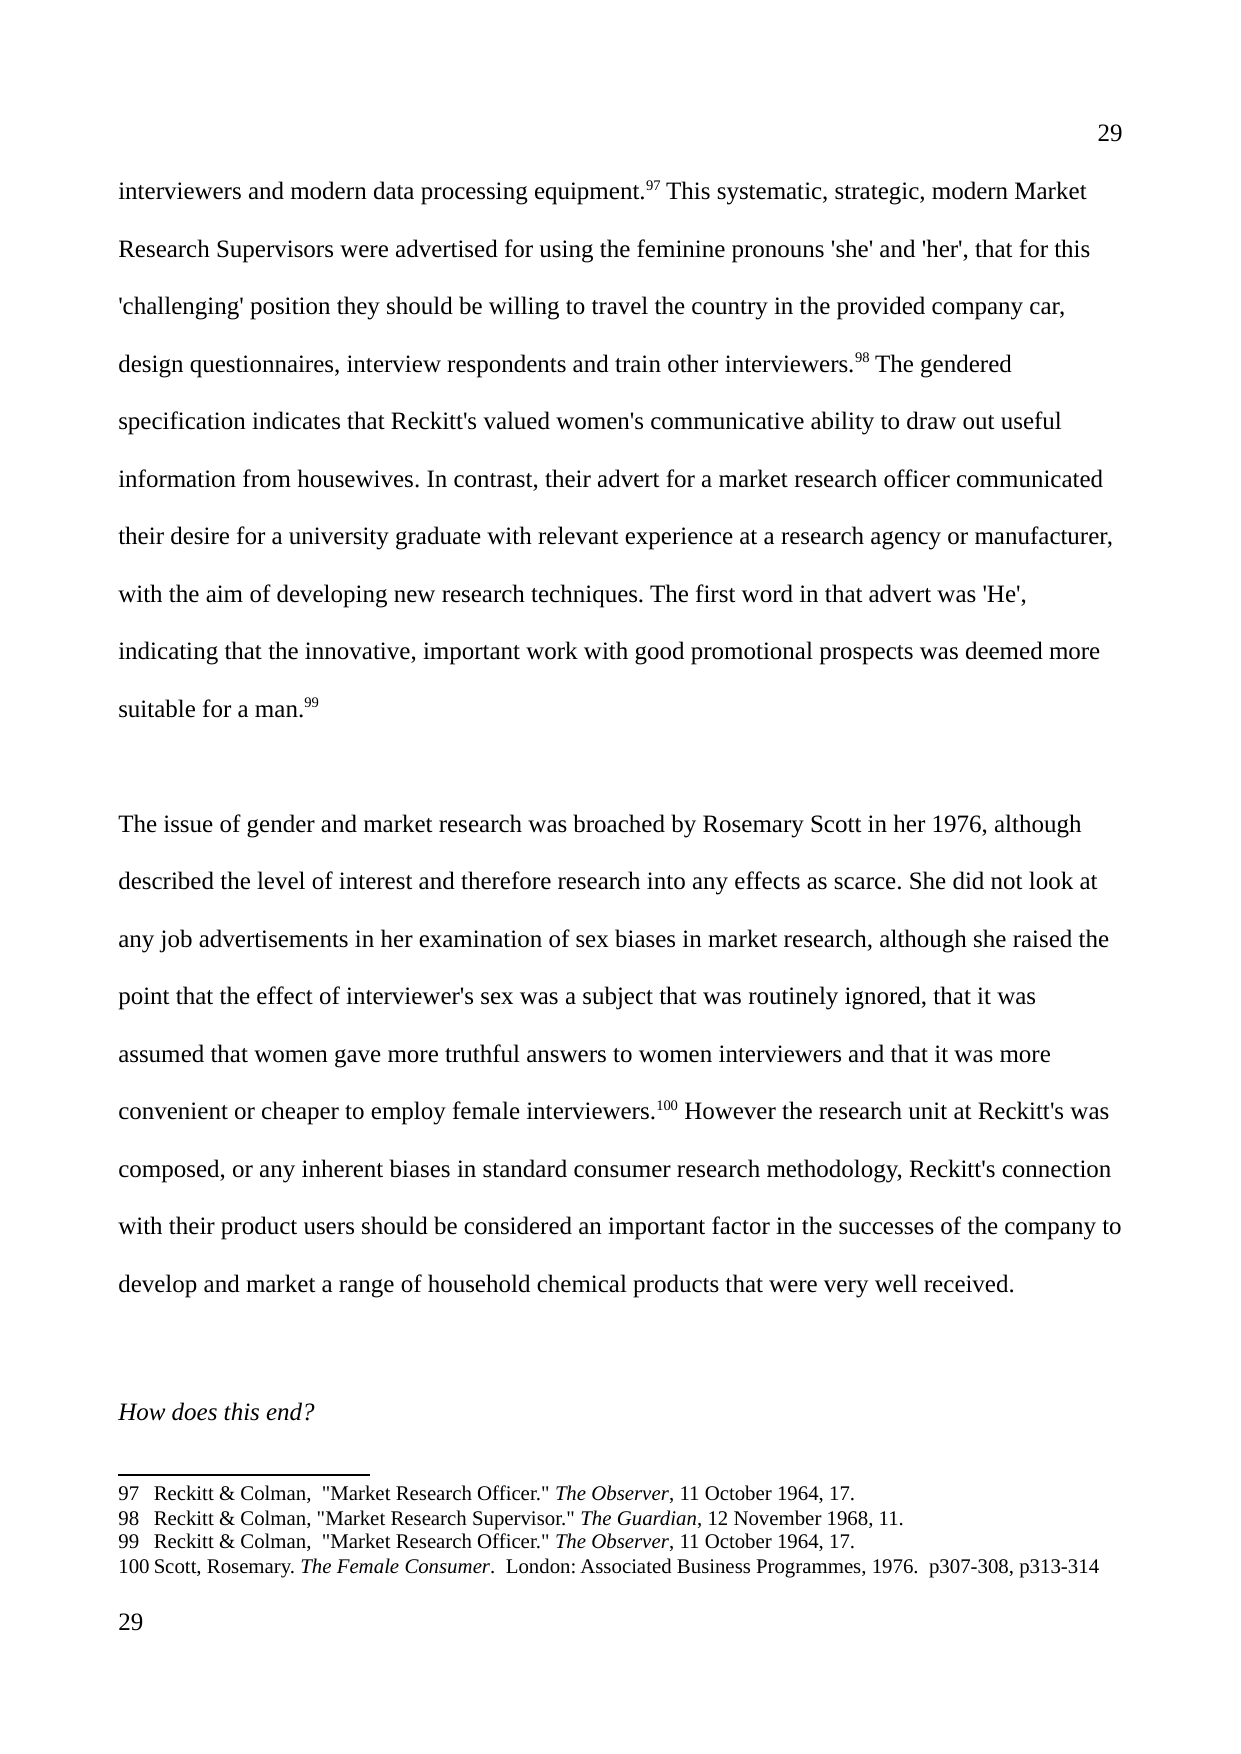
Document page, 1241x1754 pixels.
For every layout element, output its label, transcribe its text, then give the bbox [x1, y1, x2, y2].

text Reckitt & Colman, "Market Research Supervisor." The Guardian, 12 November 1968, 11. [118, 1505, 1122, 1529]
text How does this end? [118, 1397, 1122, 1426]
text Scott, Rosemary. The Female Consumer. London: Associated Business Programmes, 1976. p307-308, p313-314 [118, 1553, 1122, 1578]
text interviewers and modern data processing equipment. This systematic, strategic, modern Market Research Supervisors were advertised for using the feminine pronouns 'she' and 'her', that for this 'challenging' position they should be willing to travel the country in the provided company car, design questionnaires, interview respondents and train other interviewers. The gendered specification indicates that Reckitt's valued women's communicative ability to draw out useful information from housewives. In contrast, their advert for a market research officer communicated their desire for a university graduate with relevant experience at a research agency or manufacturer, with the aim of developing new research techniques. The first word in that advert was 'He', indicating that the innovative, important work with good promotional prospects was deemed more suitable for a man. [118, 176, 1122, 723]
text The issue of gender and market research was broached by Rosemary Scott in her 1976, although described the level of interest and therefore research into any effects as scarce. She did not look at any job advertisements in her examination of sex biases in market research, although she raised the point that the effect of interviewer's sex was a subject that was routinely ignored, that it was assumed that women gave more truthful answers to women interviewers and that it was more convenient or cheaper to employ female interviewers. However the research unit at Reckitt's was composed, or any inherent biases in standard consumer research methodology, Reckitt's connection with their product users should be considered an important factor in the successes of the company to develop and market a range of household chemical products that were very well received. [118, 809, 1122, 1298]
text Reckitt & Colman, "Market Research Officer." The Observer, 11 October 1964, 17. [118, 1529, 1122, 1553]
text Reckitt & Colman, "Market Research Officer." The Observer, 11 October 1964, 17. [118, 1481, 1122, 1505]
